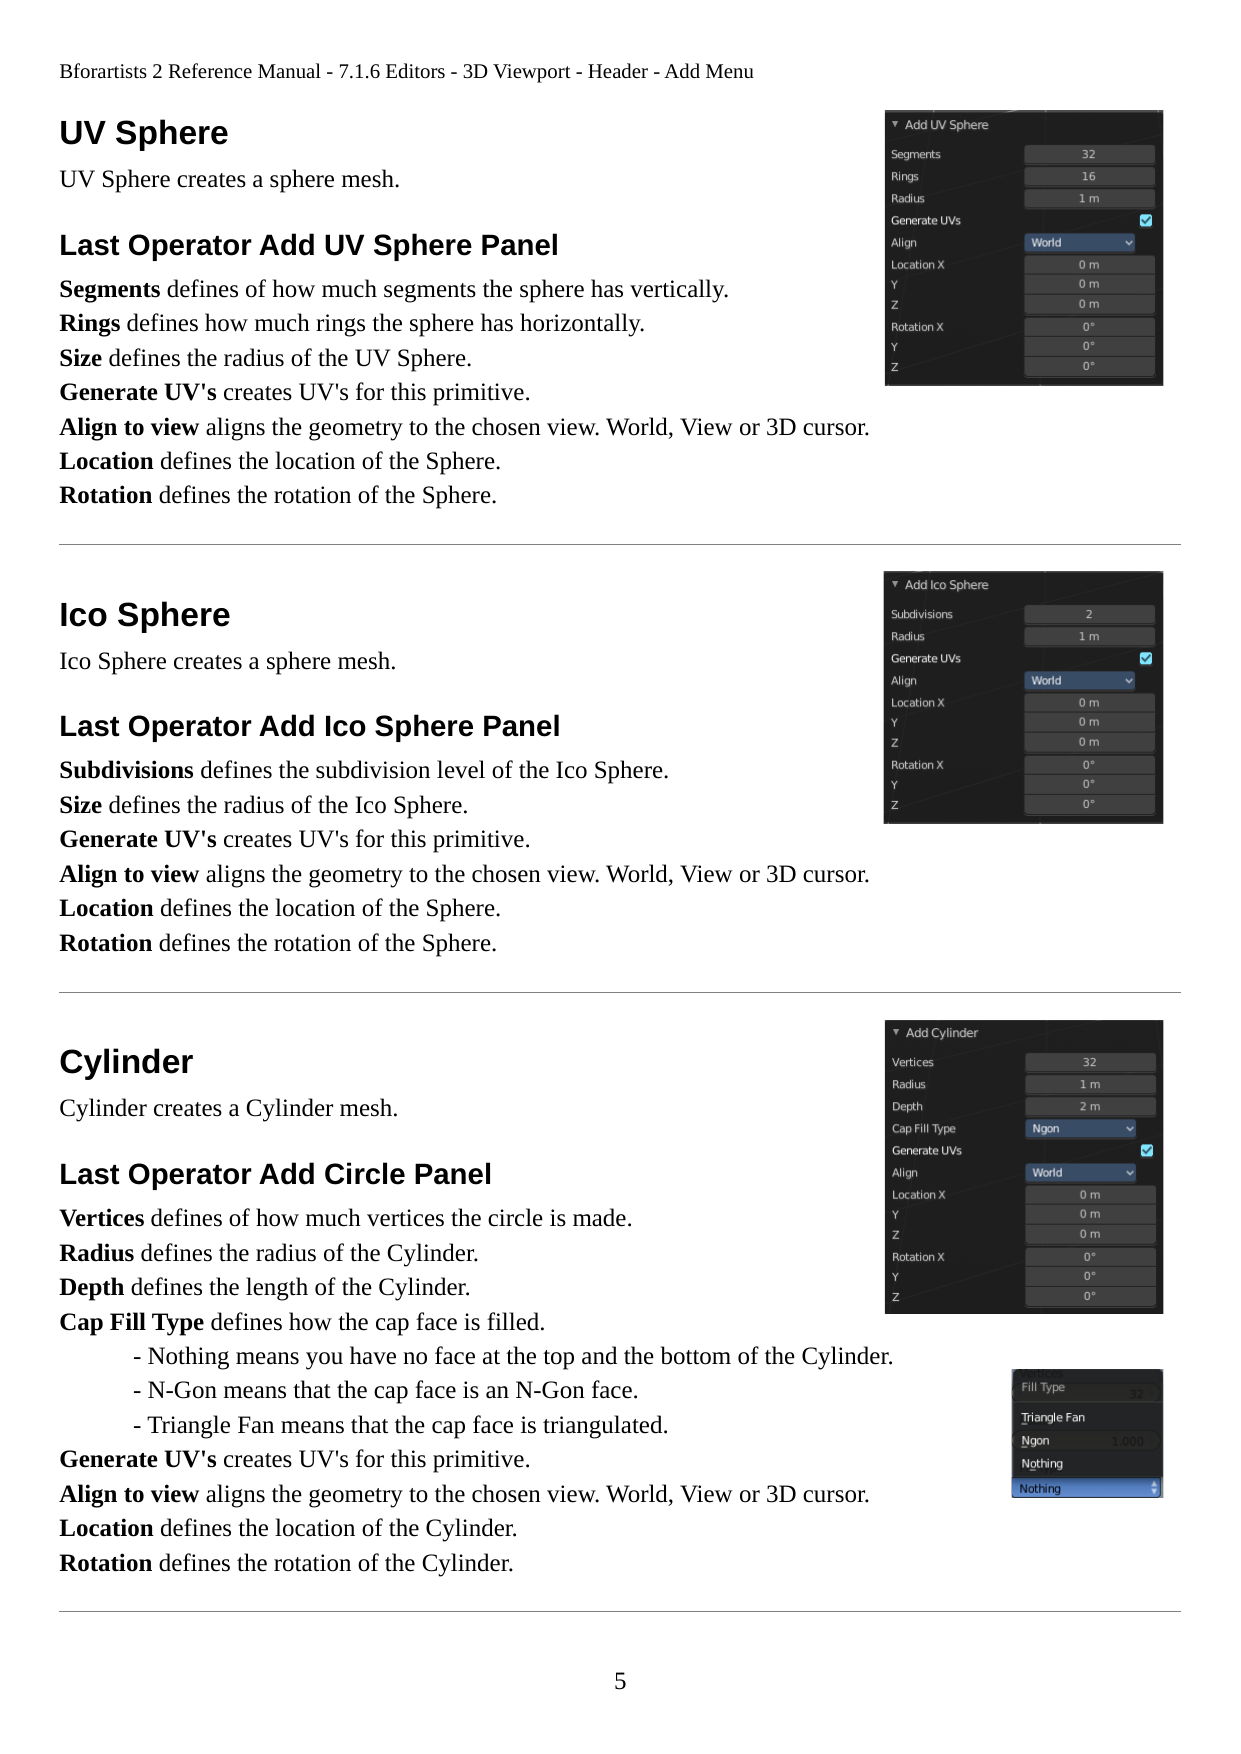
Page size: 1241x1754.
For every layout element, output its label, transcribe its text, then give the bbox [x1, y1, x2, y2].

subtitle Last Operator Add Circle Panel [59, 1157, 884, 1191]
text UV Sphere creates a sphere mesh. [59, 164, 884, 192]
picture [884, 110, 1164, 386]
picture [1011, 1369, 1164, 1498]
subtitle [1164, 1042, 1181, 1081]
text Cylinder creates a Cylinder mesh. [59, 1093, 884, 1122]
subtitle Ico Sphere [59, 594, 883, 633]
subtitle [1164, 113, 1181, 151]
subtitle Cylinder [59, 1042, 884, 1081]
text Subdivisions defines the subdivision level of the Ico Sphere. Size defines the radius of the Ico Sphere. Generate UV's creates UV's for this primitive. Align to view aligns the geometry to the chosen view. World, View or 3D cursor. Location defines the location of the Sphere. Rotation defines the rotation of the Sphere. [59, 756, 1181, 957]
subtitle Last Operator Add Ico Sphere Panel [59, 709, 883, 743]
subtitle [1164, 594, 1181, 633]
text Segments defines of how much segments the sphere has vertically. Rings defines how much rings the sphere has horizontally. Size defines the radius of the UV Sphere. Generate UV's creates UV's for this primitive. Align to view aligns the geometry to the chosen view. World, View or 3D cursor. Location defines the location of the Sphere. Rotation defines the rotation of the Sphere. [59, 274, 1181, 509]
text Vertices defines of how much vertices the circle is made. Radius defines the radius of the Cylinder. Depth defines the length of the Cylinder. Cap Fill Type defines how the cap face is filled. - Nothing means you have no face at the top and the bottom of the Cylinder. - N-Gon means that the cap face is an N-Gon face. - Triangle Fan means that the cap face is triangulated. Generate UV's creates UV's for this primitive. Align to view aligns the geometry to the chosen view. World, View or 3D cursor. Location defines the location of the Cylinder. Rotation defines the rotation of the Cylinder. [59, 1203, 1181, 1577]
subtitle Last Operator Add UV Sphere Panel [59, 227, 884, 261]
subtitle UV Sphere [59, 113, 884, 151]
text Ico Sphere creates a sphere mesh. [59, 646, 883, 674]
picture [883, 571, 1164, 824]
picture [884, 1020, 1164, 1314]
